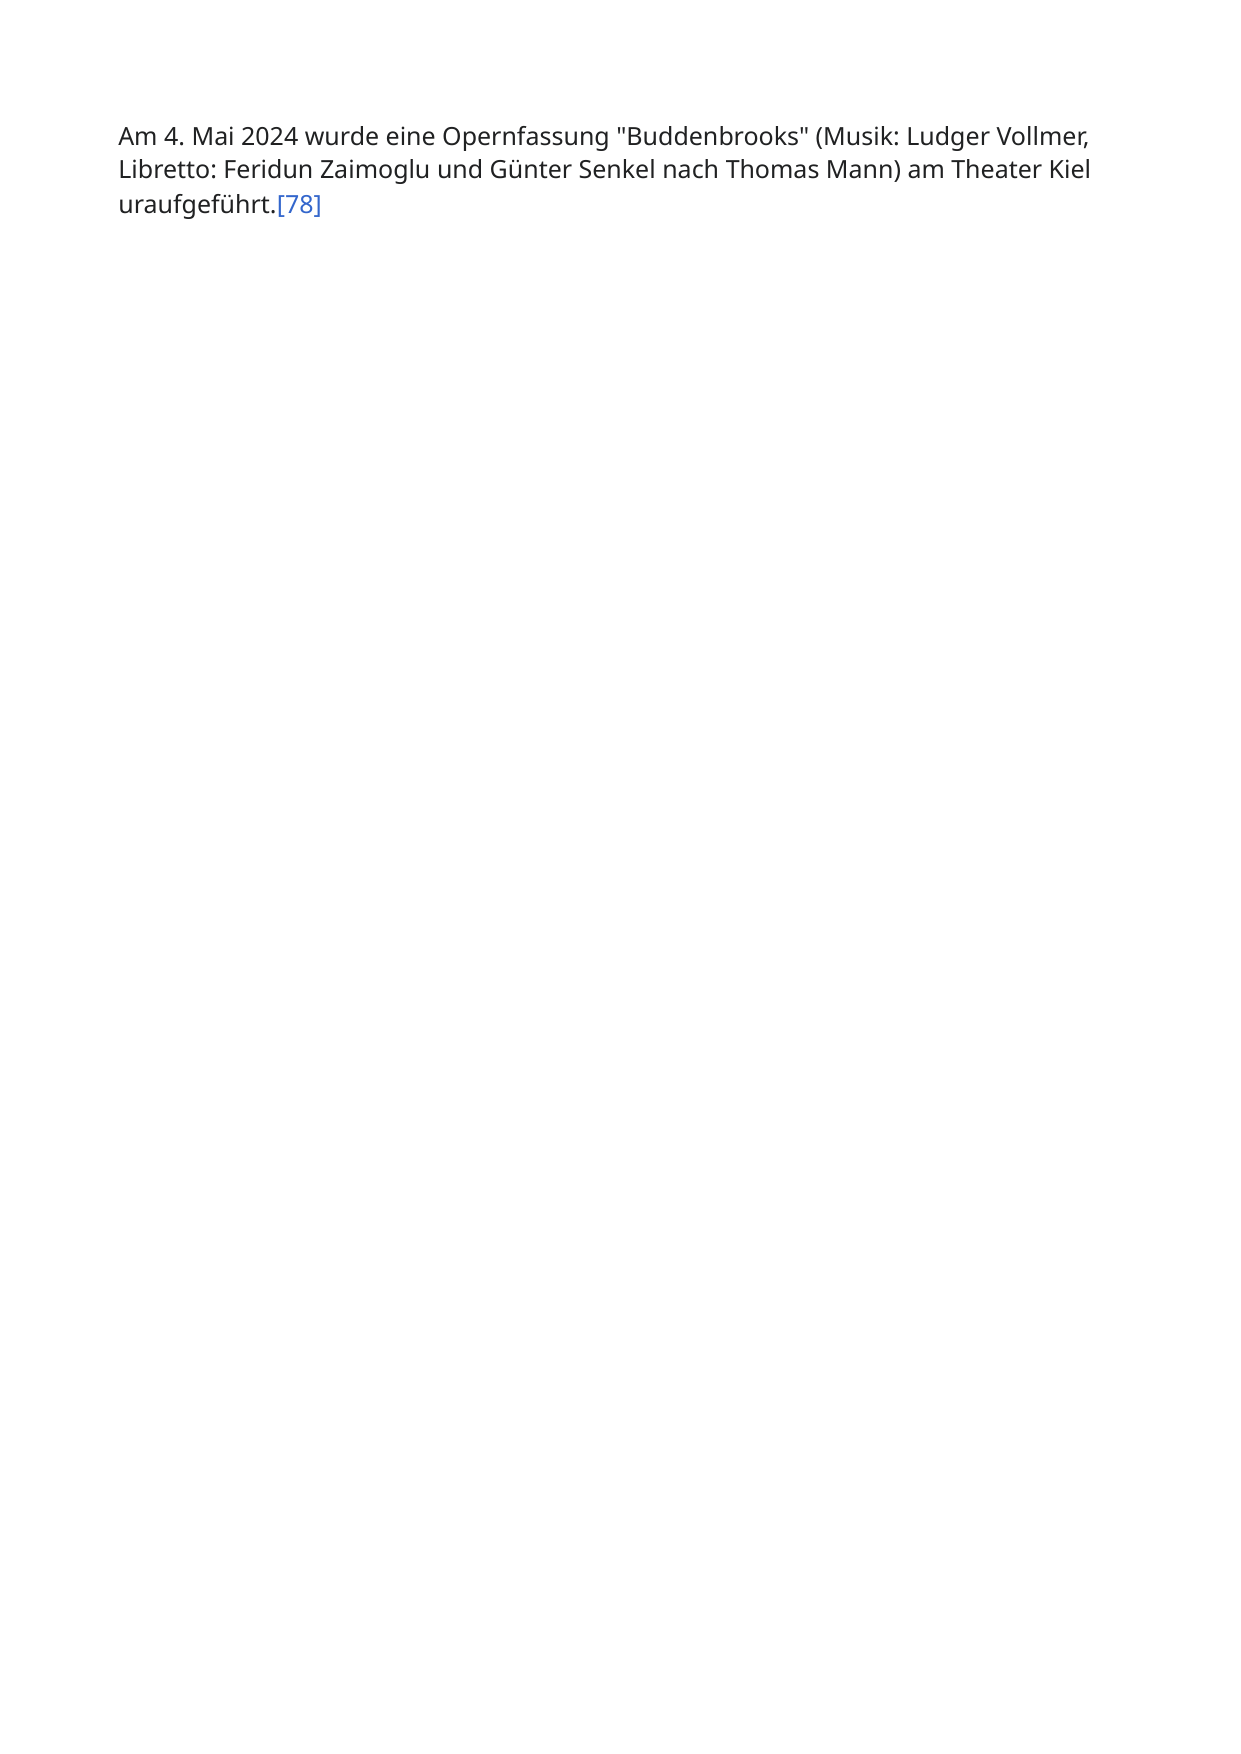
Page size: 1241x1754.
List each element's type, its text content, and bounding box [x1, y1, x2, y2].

text Am 4. Mai 2024 wurde eine Opernfassung "Buddenbrooks" (Musik: Ludger Vollmer, Libretto: Feridun Zaimoglu und Günter Senkel nach Thomas Mann) am Theater Kiel uraufgeführt.[78] [118, 118, 1122, 220]
